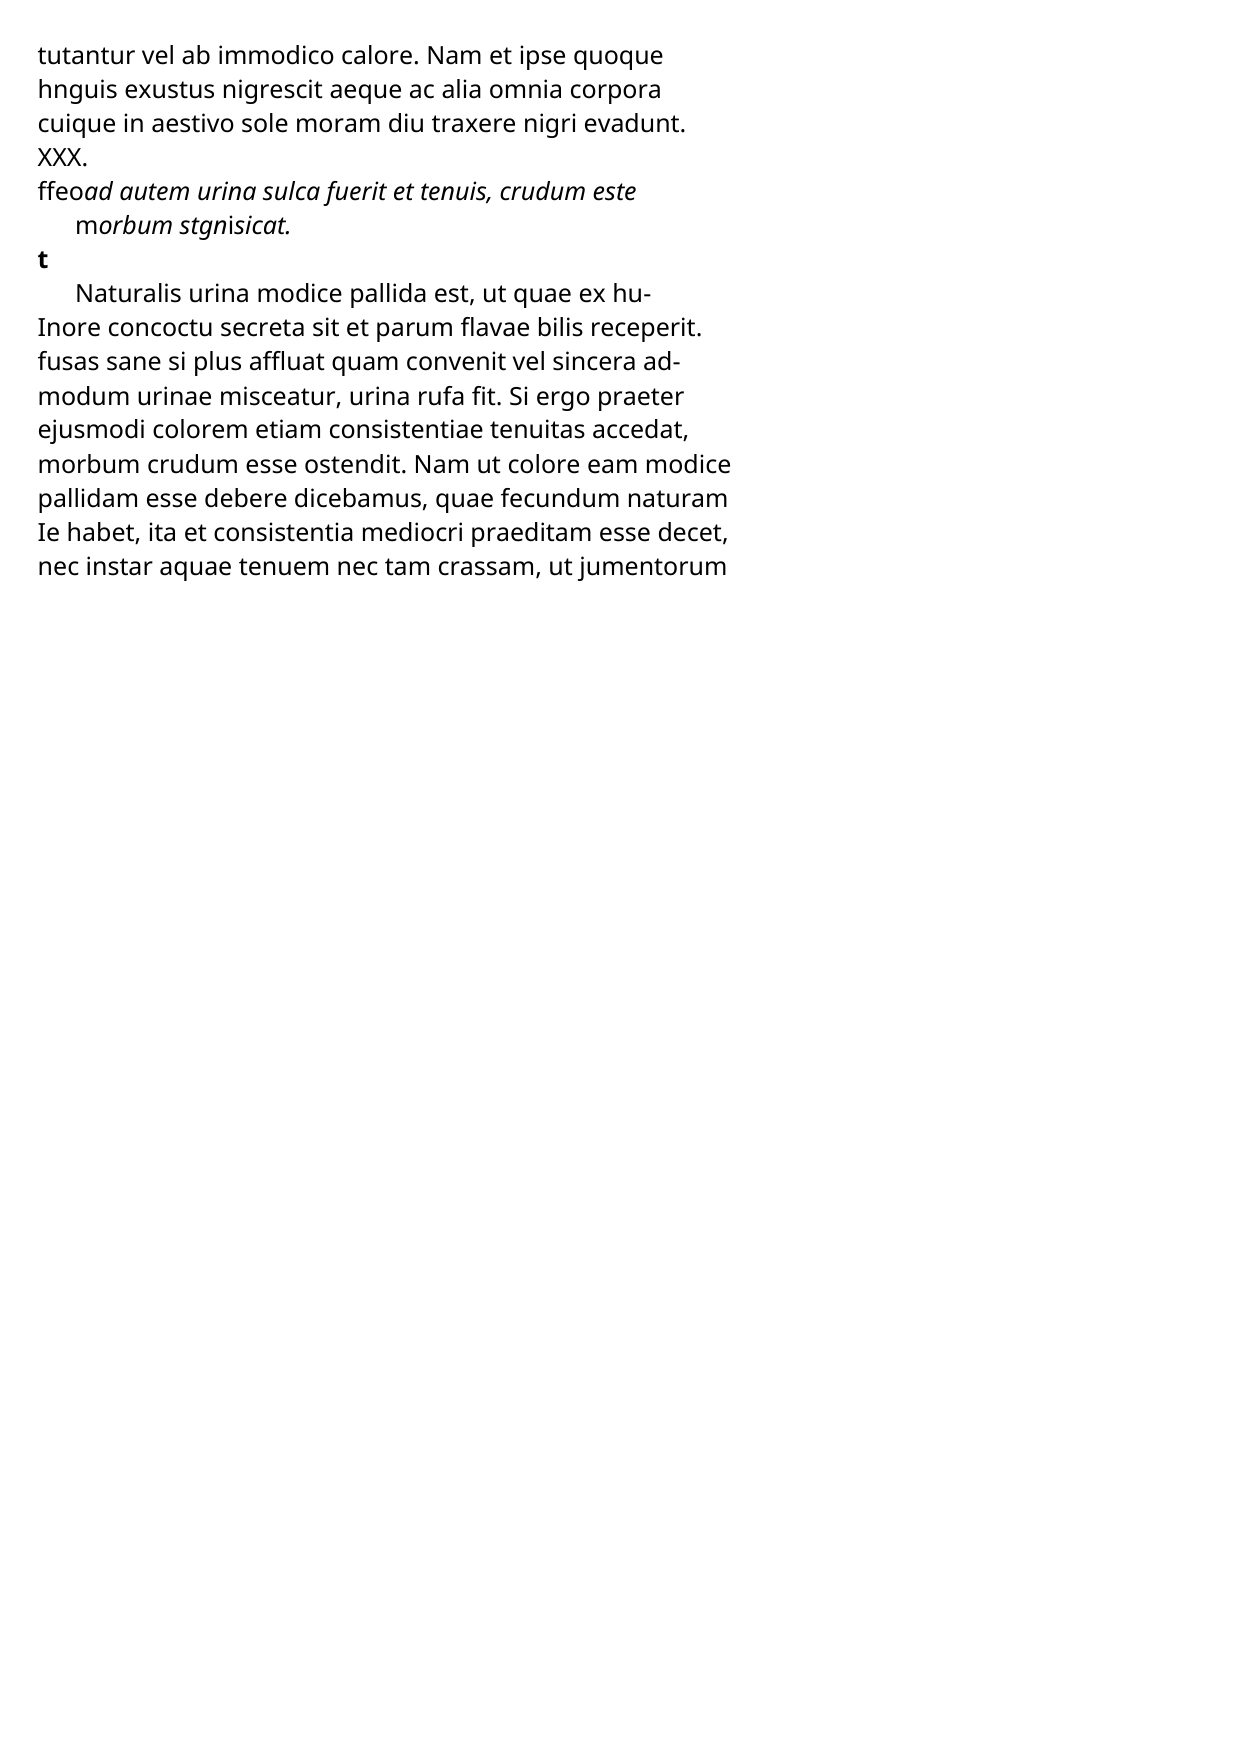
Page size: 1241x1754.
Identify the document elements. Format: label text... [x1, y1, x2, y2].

text XXX. [37, 140, 1203, 174]
text Naturalis urina modice pallida est, ut quae ex hu- Inore concoctu secreta sit et parum flavae bilis receperit. fusas sane si plus affluat quam convenit vel sincera ad- modum urinae misceatur, urina rufa fit. Si ergo praeter ejusmodi colorem etiam consistentiae tenuitas accedat, morbum crudum esse ostendit. Nam ut colore eam modice pallidam esse debere dicebamus, quae fecundum naturam Ie habet, ita et consistentia mediocri praeditam esse decet, nec instar aquae tenuem nec tam crassam, ut jumentorum [37, 276, 1203, 582]
text t [37, 242, 1203, 276]
text tutantur vel ab immodico calore. Nam et ipse quoque hnguis exustus nigrescit aeque ac alia omnia corpora cuique in aestivo sole moram diu traxere nigri evadunt. [37, 37, 1203, 140]
text ffeoad autem urina sulca fuerit et tenuis, crudum este morbum stgnisicat. [37, 174, 1203, 242]
